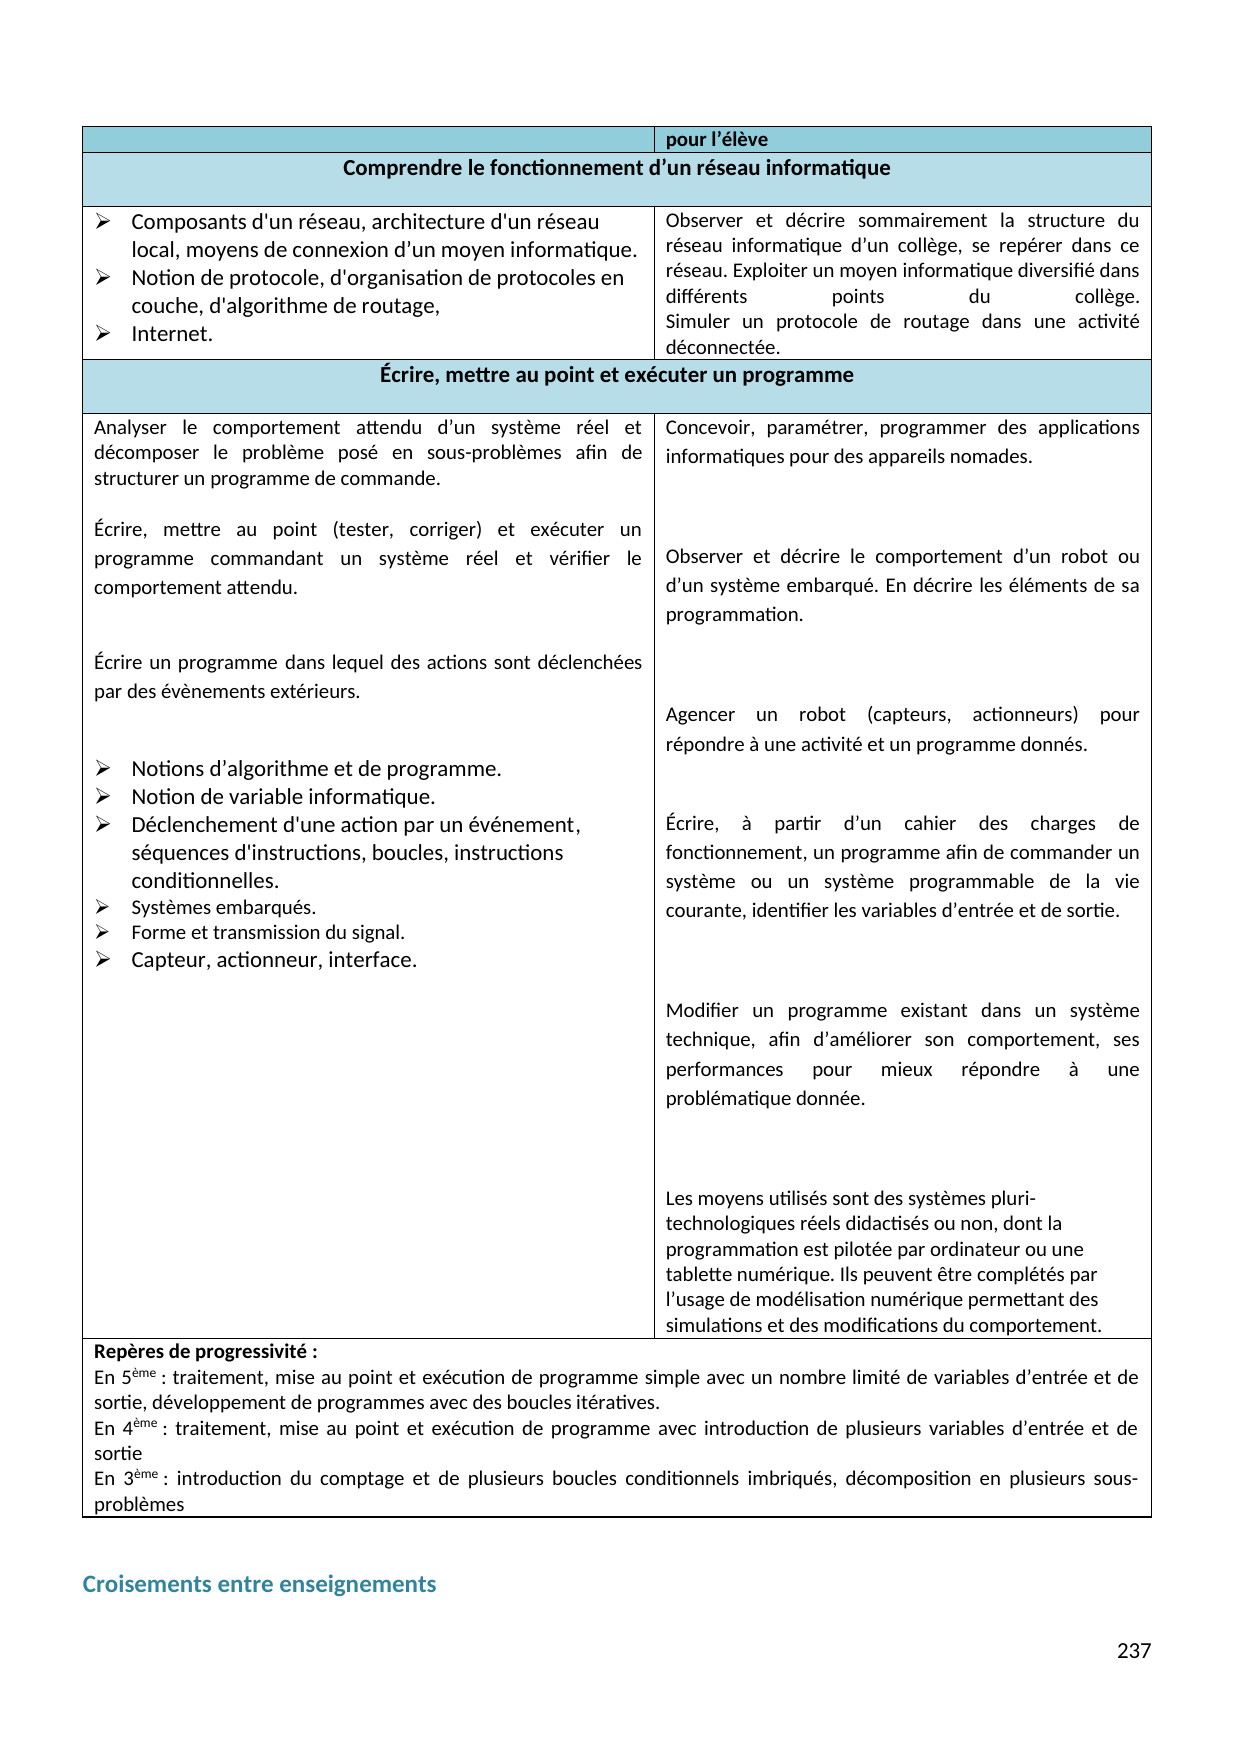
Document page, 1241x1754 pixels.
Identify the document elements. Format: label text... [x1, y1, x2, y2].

table_cell [83, 127, 654, 152]
table_cell Concevoir, paramétrer, programmer des applications informatiques pour des appareils nomades. Observer et décrire le comportement d’un robot ou d’un système embarqué. En décrire les éléments de sa programmation. Agencer un robot (capteurs, actionneurs) pour répondre à une activité et un programme donnés. Écrire, à partir d’un cahier des charges de fonctionnement, un programme afin de commander un système ou un système programmable de la vie courante, identifier les variables d’entrée et de sortie. Modifier un programme existant dans un système technique, afin d’améliorer son comportement, ses performances pour mieux répondre à une problématique donnée. Les moyens utilisés sont des systèmes pluri-technologiques réels didactisés ou non, dont la programmation est pilotée par ordinateur ou une tablette numérique. Ils peuvent être complétés par l’usage de modélisation numérique permettant des simulations et des modifications du comportement. [655, 414, 1151, 1337]
table_cell Observer et décrire sommairement la structure du réseau informatique d’un collège, se repérer dans ce réseau. Exploiter un moyen informatique diversifié dans différents points du collège. Simuler un protocole de routage dans une activité déconnectée. [655, 207, 1151, 359]
table_cell Écrire, mettre au point et exécuter un programme [83, 360, 1151, 413]
text Croisements entre enseignements [83, 1568, 1152, 1599]
table_cell Repères de progressivité : En 5ème : traitement, mise au point et exécution de programme simple avec un nombre limité de variables d’entrée et de sortie, développement de programmes avec des boucles itératives. En 4ème : traitement, mise au point et exécution de programme avec introduction de plusieurs variables d’entrée et de sortie En 3ème : introduction du comptage et de plusieurs boucles conditionnels imbriqués, décomposition en plusieurs sous-problèmes [83, 1339, 1151, 1516]
table_cell Composants d'un réseau, architecture d'un réseau local, moyens de connexion d’un moyen informatique. Notion de protocole, d'organisation de protocoles en couche, d'algorithme de routage, Internet. [83, 207, 654, 359]
table_cell Analyser le comportement attendu d’un système réel et décomposer le problème posé en sous-problèmes afin de structurer un programme de commande. Écrire, mettre au point (tester, corriger) et exécuter un programme commandant un système réel et vérifier le comportement attendu. Écrire un programme dans lequel des actions sont déclenchées par des évènements extérieurs. Notions d’algorithme et de programme. Notion de variable informatique. Déclenchement d'une action par un événement, séquences d'instructions, boucles, instructions conditionnelles. Systèmes embarqués. Forme et transmission du signal. Capteur, actionneur, interface. [83, 414, 654, 1337]
table_cell pour l’élève [655, 127, 1151, 152]
table_cell Comprendre le fonctionnement d’un réseau informatique [83, 153, 1151, 206]
